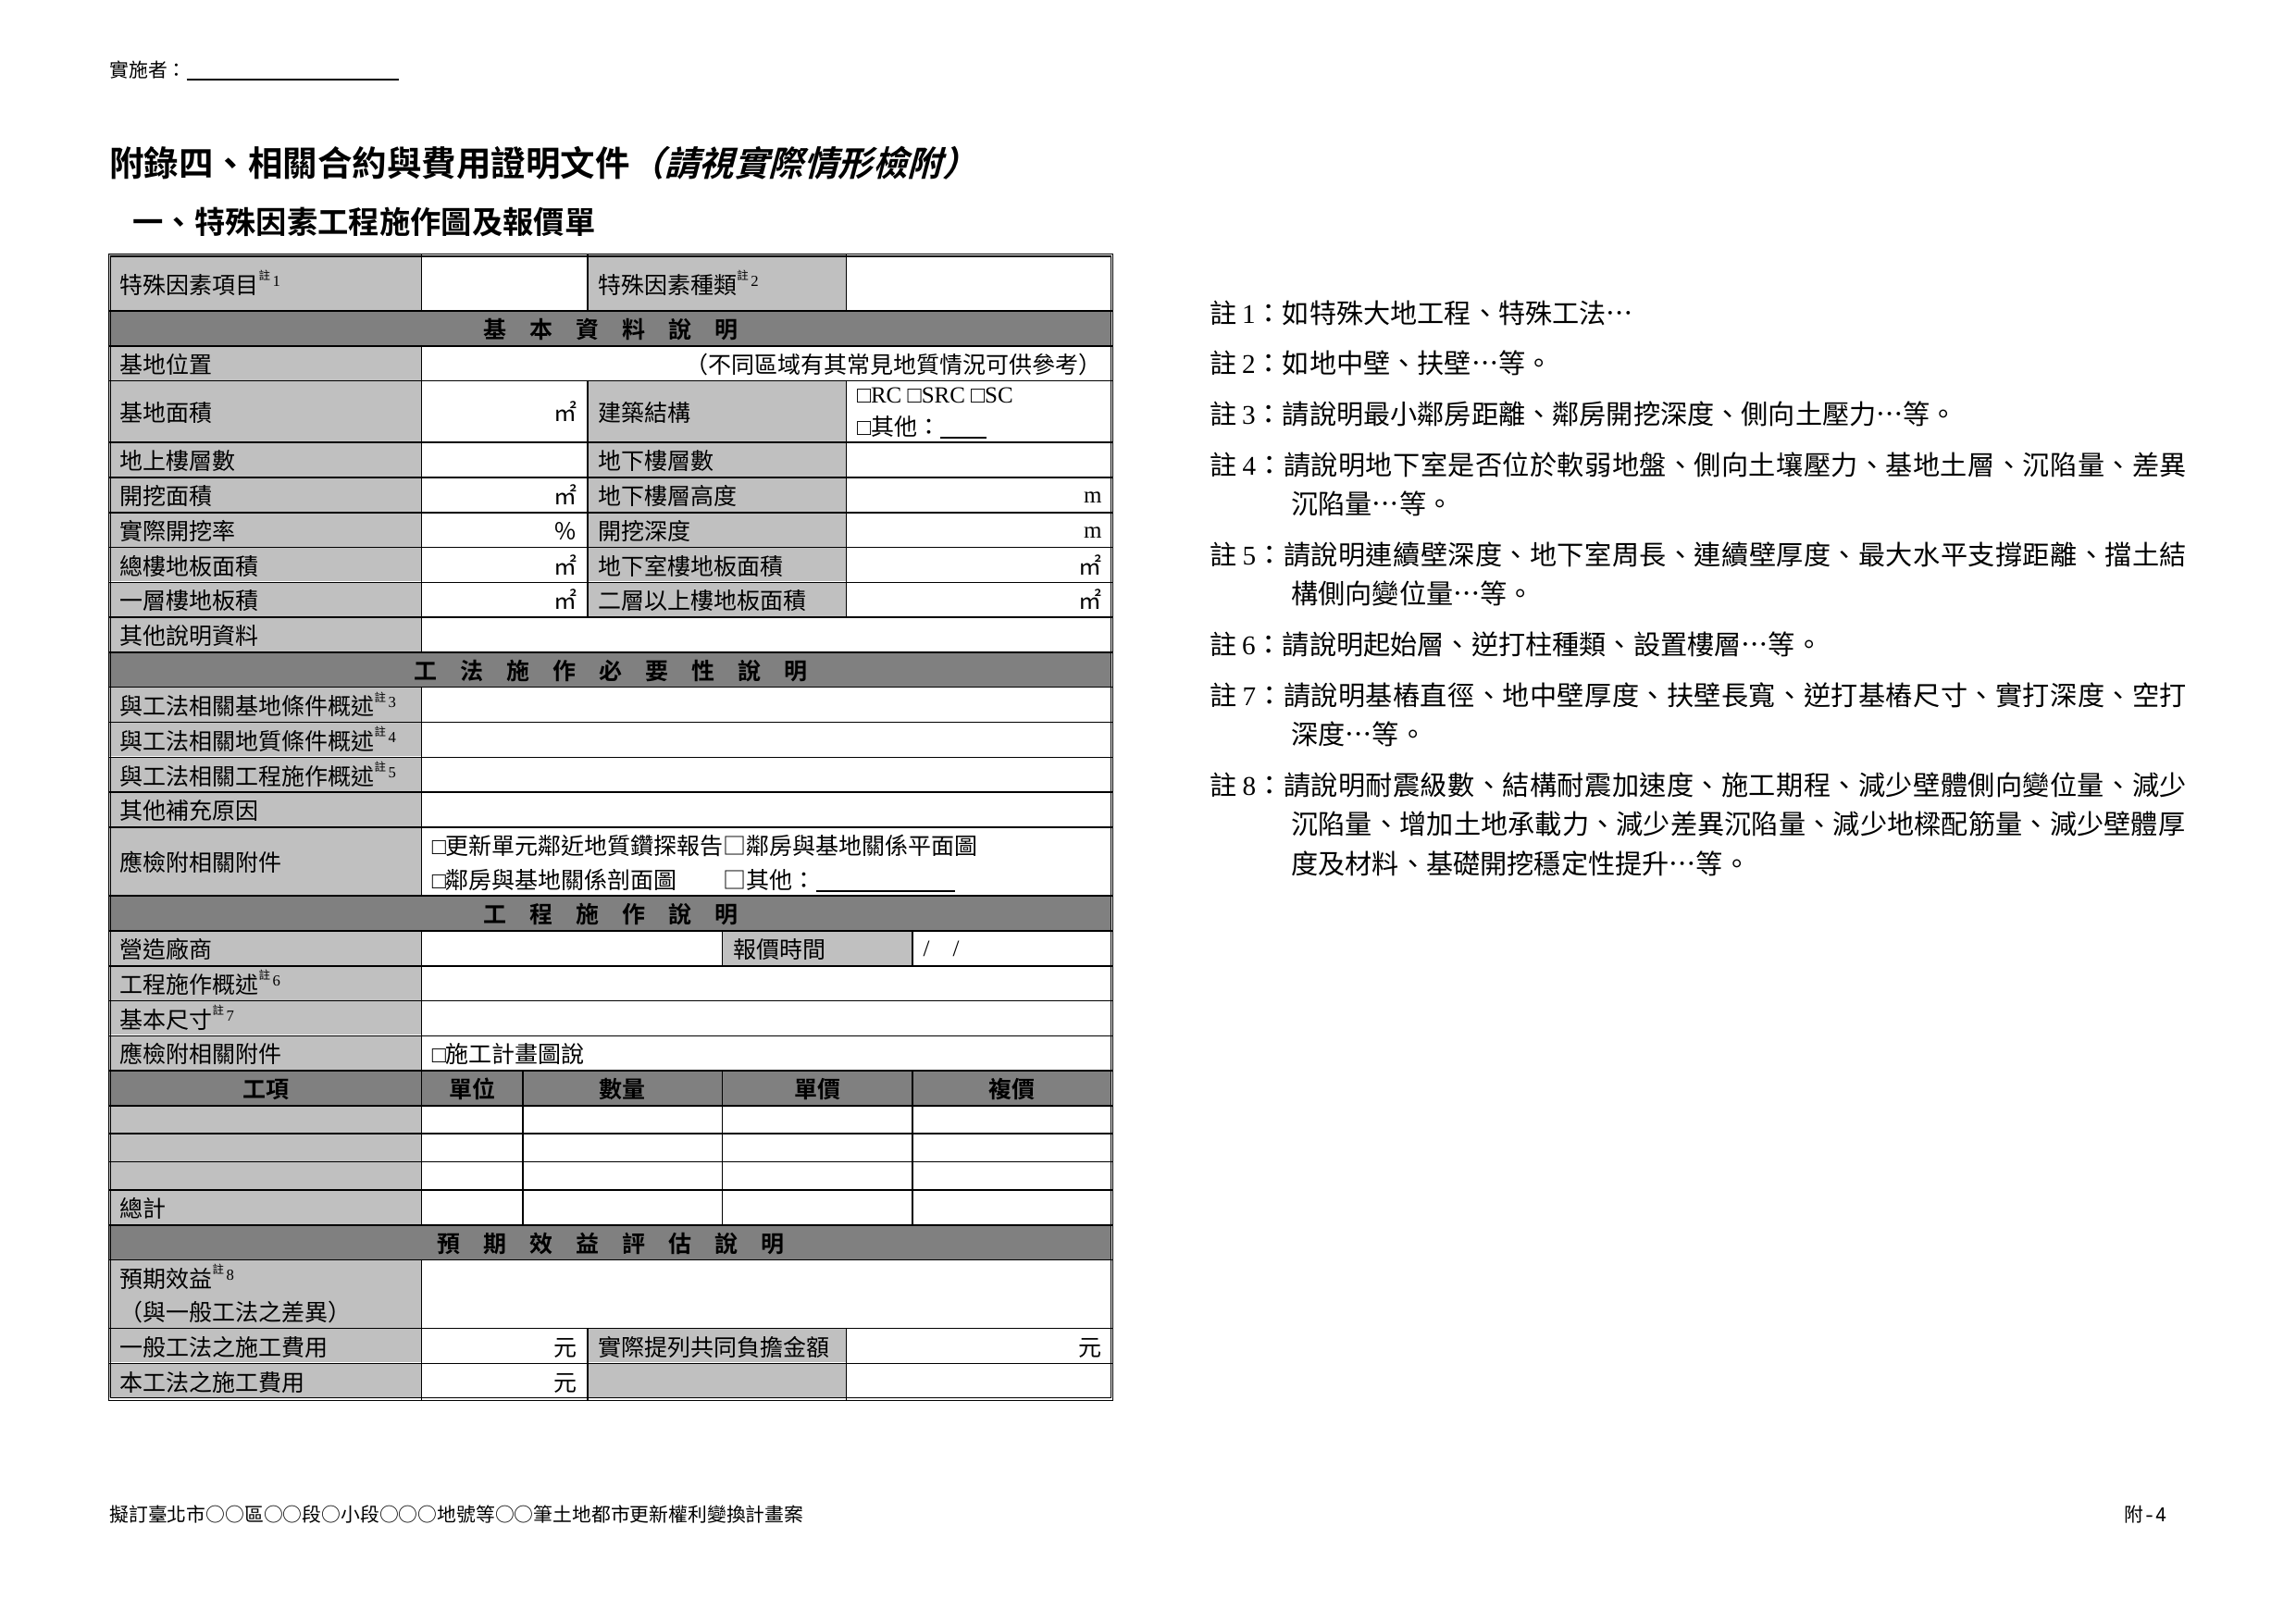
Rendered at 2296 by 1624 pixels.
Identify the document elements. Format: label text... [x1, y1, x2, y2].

table_cell 單價 [723, 1072, 912, 1105]
table_cell [111, 1134, 421, 1161]
table_cell [422, 688, 1111, 722]
table_cell 元 [847, 1329, 1111, 1362]
table_cell [847, 443, 1111, 477]
table_cell 工項 [111, 1072, 421, 1105]
table_cell □施工計畫圖說 [422, 1036, 1111, 1070]
table_cell 數量 [524, 1072, 722, 1105]
table_cell 總計 [111, 1191, 421, 1224]
table_cell [422, 1134, 522, 1161]
table_cell 報價時間 [723, 932, 912, 965]
table_cell 總樓地板面積 [111, 548, 421, 581]
table_cell [111, 1162, 421, 1189]
table_cell [723, 1134, 912, 1161]
table_cell 地下樓層數 [589, 443, 846, 477]
table_cell 建築結構 [589, 381, 846, 441]
table_cell m [847, 514, 1111, 547]
table_cell [589, 1364, 846, 1397]
table_cell [111, 1107, 421, 1133]
table_cell [422, 967, 1111, 1000]
table_cell 預期效益註8 （與一般工法之差異） [111, 1260, 421, 1328]
table_cell / / [913, 932, 1111, 965]
table_cell □更新單元鄰近地質鑽探報告□鄰房與基地關係平面圖 □鄰房與基地關係剖面圖 □其他： [422, 828, 1111, 895]
table_cell [913, 1162, 1111, 1189]
table_cell ㎡ [422, 548, 587, 581]
table_cell 元 [422, 1329, 587, 1362]
text 一、特殊因素工程施作圖及報價單 [132, 198, 1127, 242]
text 註4：請說明地下室是否位於軟弱地盤、側向土壤壓力、基地土層、沉陷量、差異沉陷量…等。 [1210, 444, 2186, 522]
text 註7：請說明基樁直徑、地中壁厚度、扶壁長寬、逆打基樁尺寸、實打深度、空打深度…等。 [1210, 675, 2186, 752]
table_cell [913, 1107, 1111, 1133]
table_cell [422, 1191, 522, 1224]
table_cell 應檢附相關附件 [111, 1036, 421, 1070]
table_cell [422, 723, 1111, 756]
text 註2：如地中壁、扶壁…等。 [1210, 342, 2186, 381]
table_cell 與工法相關地質條件概述註4 [111, 723, 421, 756]
table_cell 基地位置 [111, 347, 421, 380]
table_cell 工 法 施 作 必 要 性 說 明 [111, 653, 1111, 687]
table_cell ％ [422, 514, 587, 547]
table_cell 開挖深度 [589, 514, 846, 547]
table_cell [422, 758, 1111, 791]
table_cell [422, 932, 722, 965]
table_cell 預 期 效 益 評 估 說 明 [111, 1226, 1111, 1259]
text 註6：請說明起始層、逆打柱種類、設置樓層…等。 [1210, 624, 2186, 663]
table_cell [723, 1107, 912, 1133]
table_cell 基 本 資 料 說 明 [111, 312, 1111, 345]
table_cell ㎡ [422, 478, 587, 512]
table_cell [524, 1191, 722, 1224]
table_cell 營造廠商 [111, 932, 421, 965]
subtitle 附錄四、相關合約與費用證明文件（請視實際情形檢附） [109, 136, 2186, 186]
table_cell [524, 1162, 722, 1189]
table_cell [847, 1364, 1111, 1397]
table_cell 與工法相關工程施作概述註5 [111, 758, 421, 791]
table_cell 實際開挖率 [111, 514, 421, 547]
table_cell 與工法相關基地條件概述註3 [111, 688, 421, 722]
table_cell [422, 1260, 1111, 1328]
table_cell [524, 1134, 722, 1161]
text 註1：如特殊大地工程、特殊工法… [1210, 291, 2186, 331]
table_cell [913, 1134, 1111, 1161]
table_cell [422, 1162, 522, 1189]
table_cell 基本尺寸註7 [111, 1001, 421, 1035]
table_cell 工 程 施 作 說 明 [111, 897, 1111, 930]
table_cell 複價 [913, 1072, 1111, 1105]
table_cell 單位 [422, 1072, 522, 1105]
table_cell 一般工法之施工費用 [111, 1329, 421, 1362]
table_cell 基地面積 [111, 381, 421, 441]
table_cell 應檢附相關附件 [111, 828, 421, 895]
text 註3：請說明最小鄰房距離、鄰房開挖深度、側向土壓力…等。 [1210, 393, 2186, 432]
table_cell [913, 1191, 1111, 1224]
table_cell [524, 1107, 722, 1133]
table_header [847, 257, 1111, 310]
table_cell 地下樓層高度 [589, 478, 846, 512]
table_cell 其他說明資料 [111, 618, 421, 651]
table_cell 一層樓地板積 [111, 583, 421, 616]
table_cell [422, 618, 1111, 651]
table_cell m [847, 478, 1111, 512]
table_cell 本工法之施工費用 [111, 1364, 421, 1397]
table_cell 元 [422, 1364, 587, 1397]
table_cell 開挖面積 [111, 478, 421, 512]
table_cell [422, 1107, 522, 1133]
table_cell 二層以上樓地板面積 [589, 583, 846, 616]
table_header 特殊因素項目註1 [111, 257, 421, 310]
table_cell ㎡ [422, 381, 587, 441]
table_cell □RC □SRC □SC □其他： [847, 381, 1111, 441]
text 註5：請說明連續壁深度、地下室周長、連續壁厚度、最大水平支撐距離、擋土結構側向變位量…等。 [1210, 534, 2186, 612]
table_cell 其他補充原因 [111, 793, 421, 826]
table_cell 工程施作概述註6 [111, 967, 421, 1000]
table_header 特殊因素種類註2 [589, 257, 846, 310]
table_header [422, 257, 587, 310]
table_cell ㎡ [847, 548, 1111, 581]
text 註8：請說明耐震級數、結構耐震加速度、施工期程、減少壁體側向變位量、減少沉陷量、增加土地承載力、減少差異沉陷量、減少地樑配筋量、減少壁體厚度及材料、基礎開挖穩定性提升…等。 [1210, 764, 2186, 882]
table_cell ㎡ [422, 583, 587, 616]
table_cell [422, 1001, 1111, 1035]
table_cell [422, 443, 587, 477]
table_cell [723, 1191, 912, 1224]
table_cell ㎡ [847, 583, 1111, 616]
table_cell 地下室樓地板面積 [589, 548, 846, 581]
table_cell 地上樓層數 [111, 443, 421, 477]
table_cell [723, 1162, 912, 1189]
table_cell （不同區域有其常見地質情況可供參考） [422, 347, 1111, 380]
table_cell [422, 793, 1111, 826]
table_cell 實際提列共同負擔金額 [589, 1329, 846, 1362]
